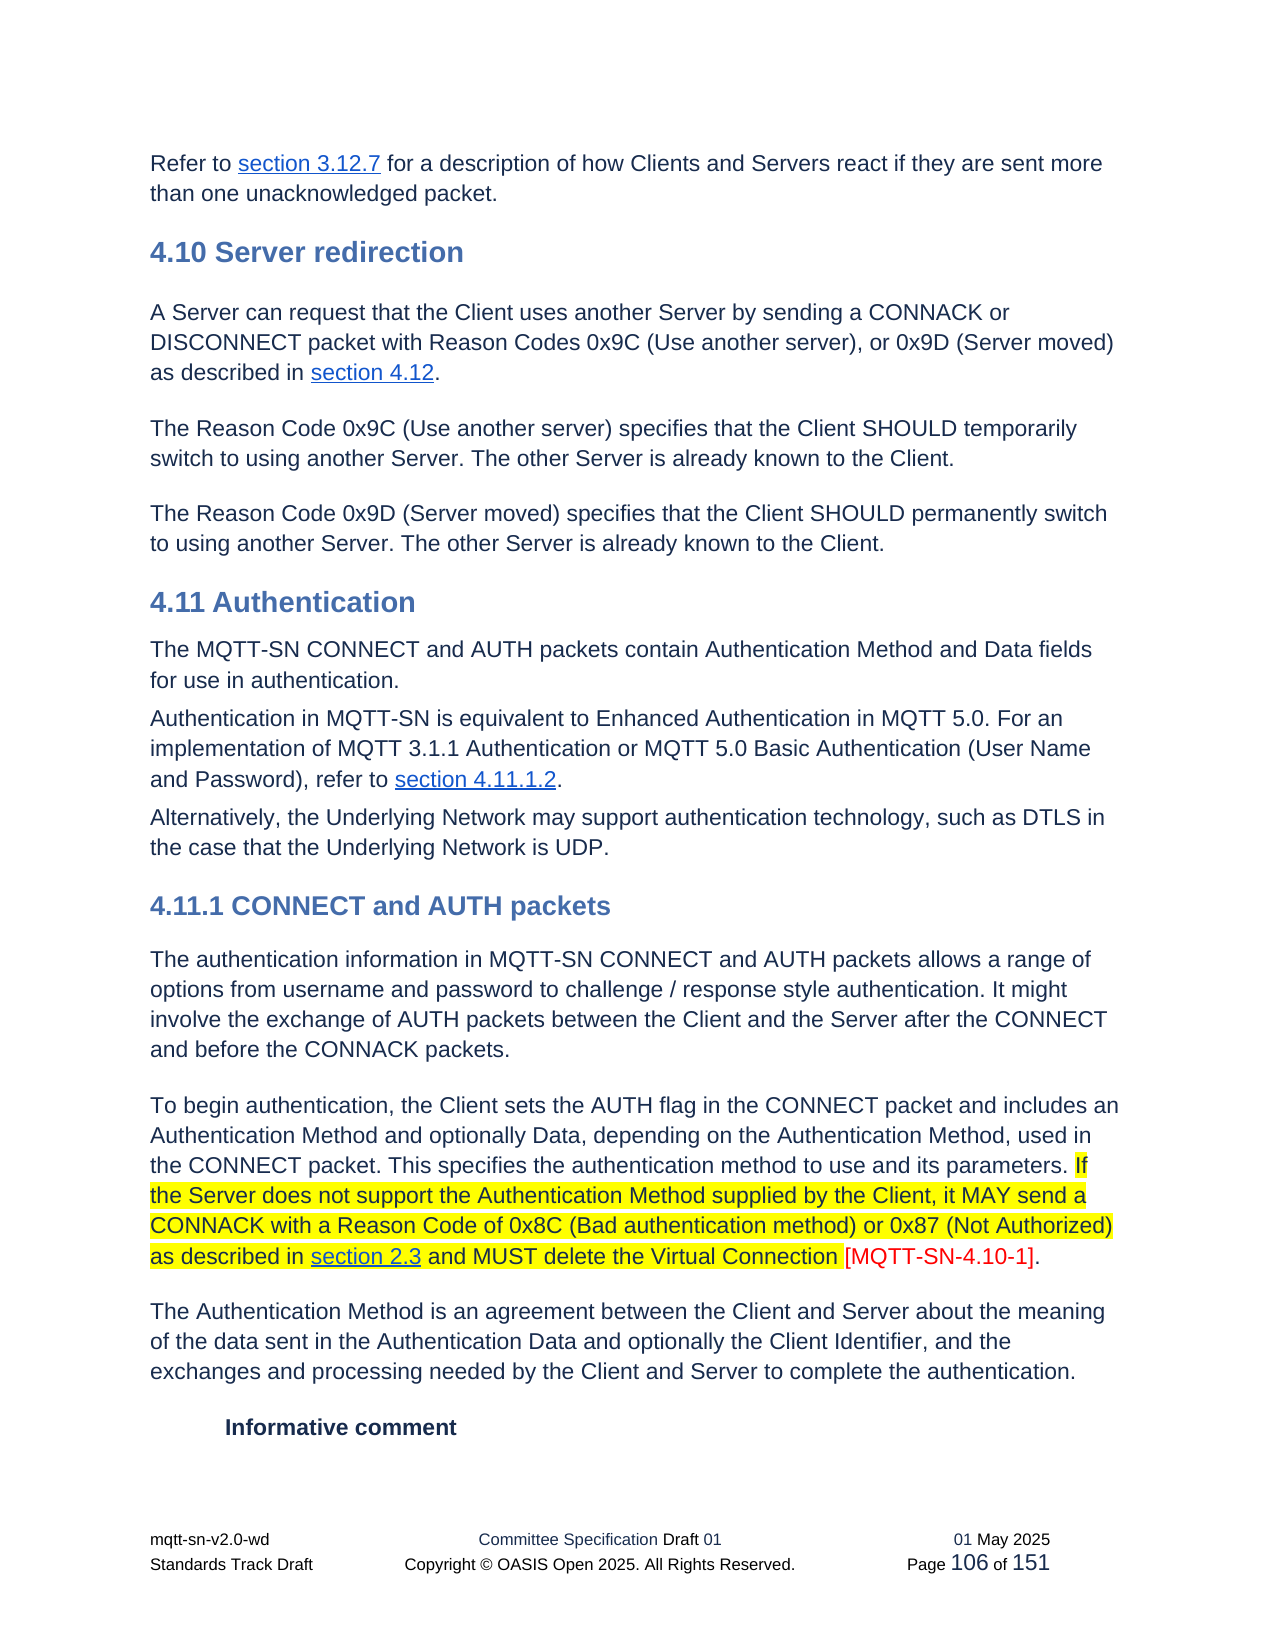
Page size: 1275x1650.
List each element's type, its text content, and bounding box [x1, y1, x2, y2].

subtitle 4.10 Server redirection [150, 235, 1124, 269]
text The authentication information in MQTT-SN CONNECT and AUTH packets allows a range of options from username and password to challenge / response style authentication. It might involve the exchange of AUTH packets between the Client and the Server after the CONNECT and before the CONNACK packets. [150, 946, 1125, 1063]
text Informative comment [225, 1413, 1125, 1440]
text The MQTT-SN CONNECT and AUTH packets contain Authentication Method and Data fields for use in authentication. [150, 636, 1124, 693]
text Alternatively, the Underlying Network may support authentication technology, such as DTLS in the case that the Underlying Network is UDP. [150, 804, 1124, 861]
text The Reason Code 0x9D (Server moved) specifies that the Client SHOULD permanently switch to using another Server. The other Server is already known to the Client. [150, 500, 1125, 557]
text Refer to section 3.12.7 for a description of how Clients and Servers react if they are sent more than one unacknowledged packet. [150, 150, 1125, 207]
subtitle 4.11.1 CONNECT and AUTH packets [150, 889, 1124, 921]
text The Authentication Method is an agreement between the Client and Server about the meaning of the data sent in the Authentication Data and optionally the Client Identifier, and the exchanges and processing needed by the Client and Server to complete the authentication. [150, 1298, 1125, 1385]
subtitle 4.11 Authentication [150, 585, 1124, 619]
text Authentication in MQTT-SN is equivalent to Enhanced Authentication in MQTT 5.0. For an implementation of MQTT 3.1.1 Authentication or MQTT 5.0 Basic Authentication (User Name and Password), refer to section 4.11.1.2. [150, 705, 1124, 792]
text A Server can request that the Client uses another Server by sending a CONNACK or DISCONNECT packet with Reason Codes 0x9C (Use another server), or 0x9D (Server moved) as described in section 4.12. [150, 299, 1125, 386]
text The Reason Code 0x9C (Use another server) specifies that the Client SHOULD temporarily switch to using another Server. The other Server is already known to the Client. [150, 414, 1125, 471]
text To begin authentication, the Client sets the AUTH flag in the CONNECT packet and includes an Authentication Method and optionally Data, depending on the Authentication Method, used in the CONNECT packet. This specifies the authentication method to use and its parameters. If the Server does not support the Authentication Method supplied by the Client, it MAY send a CONNACK with a Reason Code of 0x8C (Bad authentication method) or 0x87 (Not Authorized) as described in section 2.3 and MUST delete the Virtual Connection [MQTT-SN-4.10-1]. [150, 1092, 1125, 1269]
